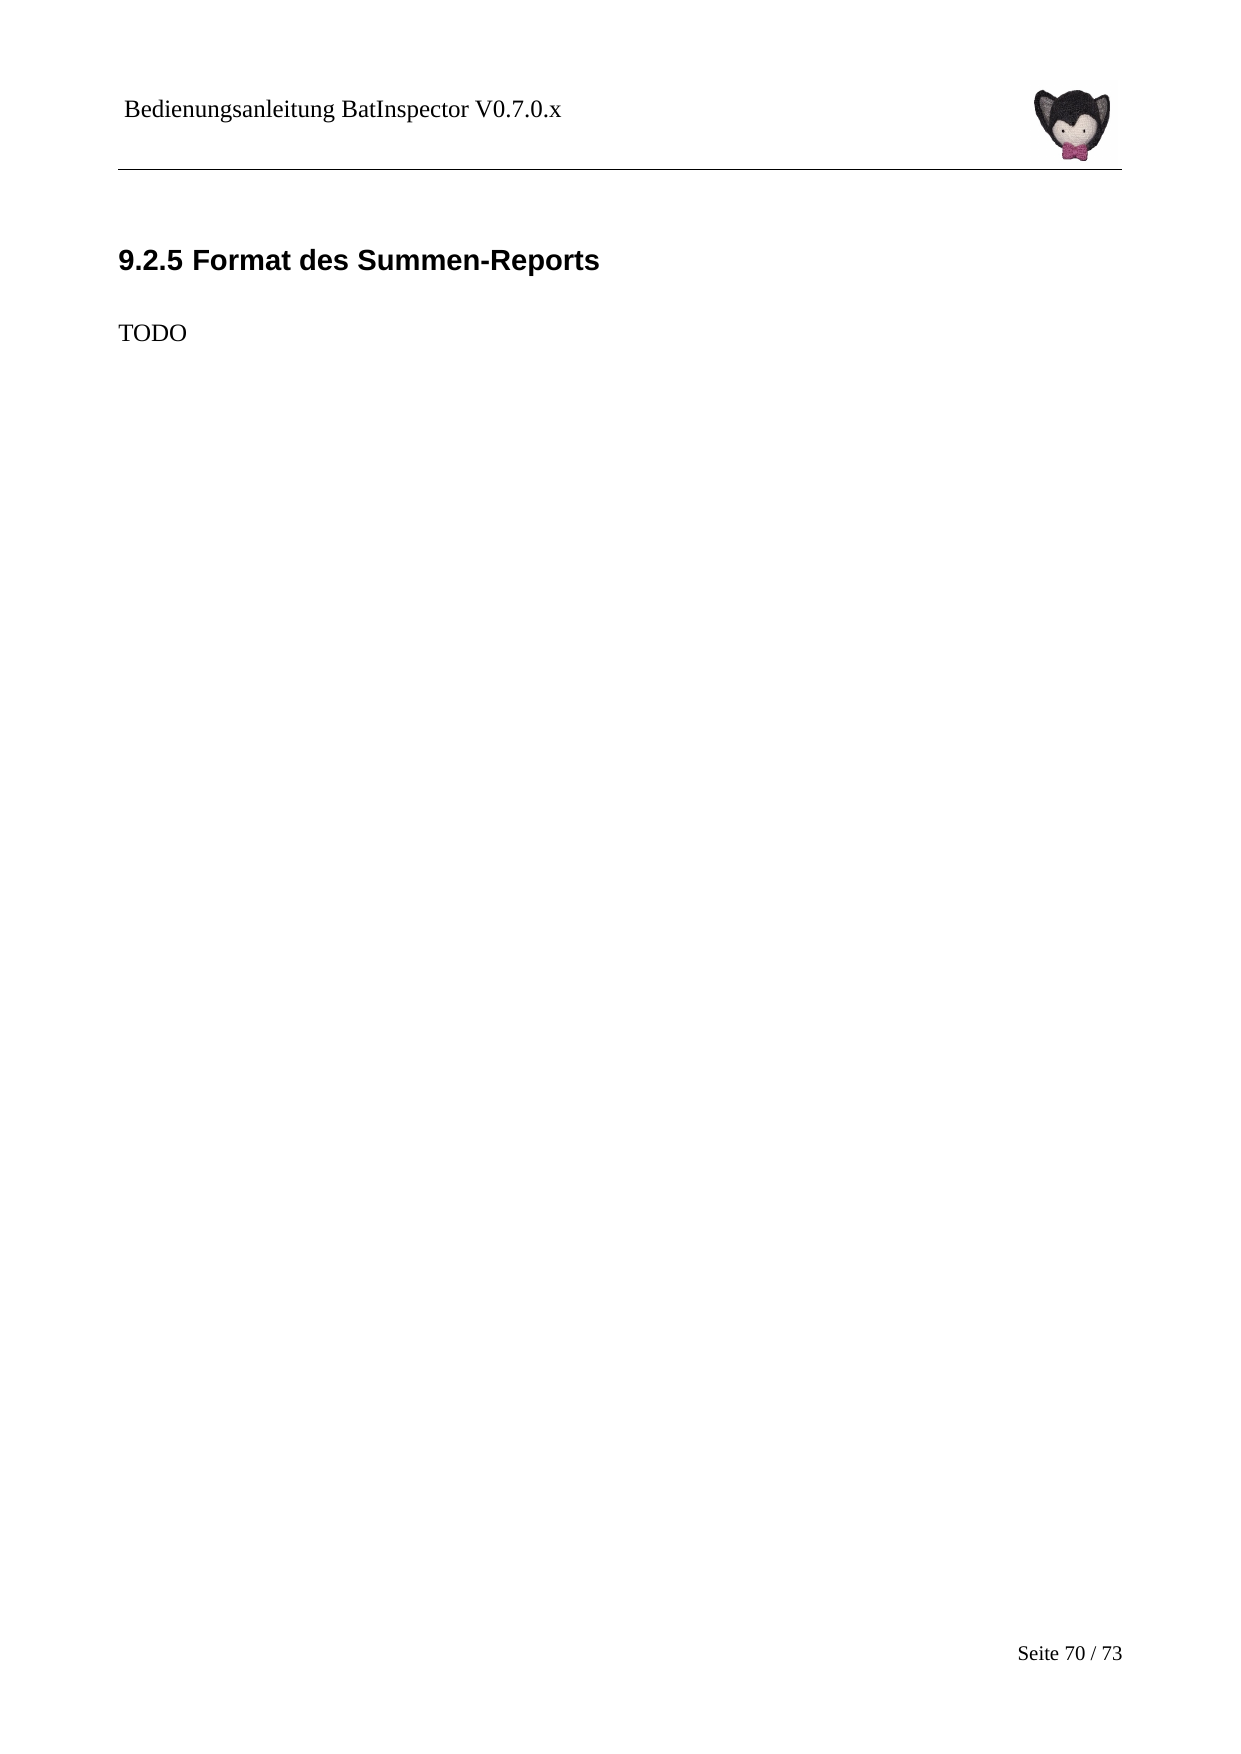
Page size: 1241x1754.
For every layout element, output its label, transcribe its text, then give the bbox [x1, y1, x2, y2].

picture [1030, 80, 1119, 169]
subtitle Format des Summen-Reports [118, 243, 1122, 276]
text TODO [118, 318, 1122, 346]
